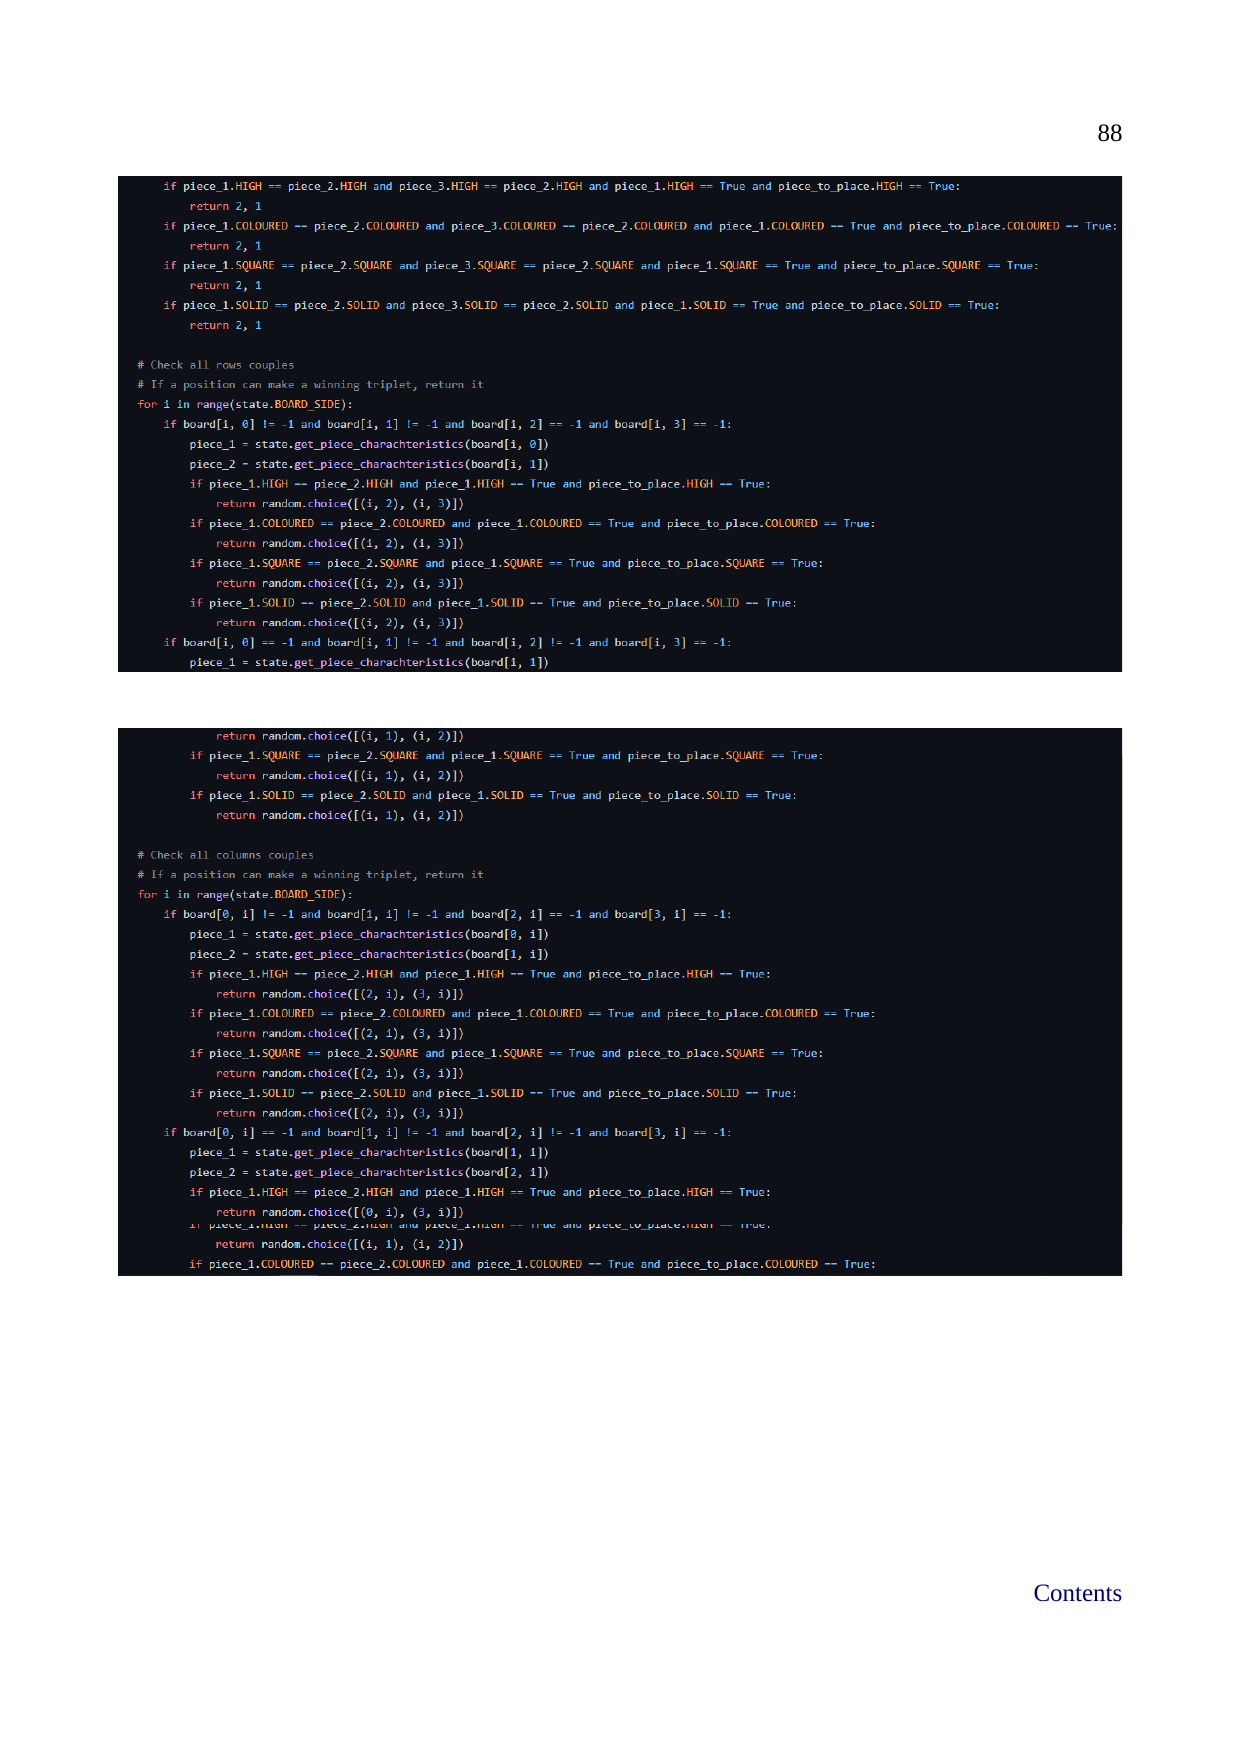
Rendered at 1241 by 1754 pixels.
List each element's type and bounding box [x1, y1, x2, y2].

picture [118, 728, 1123, 1276]
picture [118, 176, 1123, 672]
